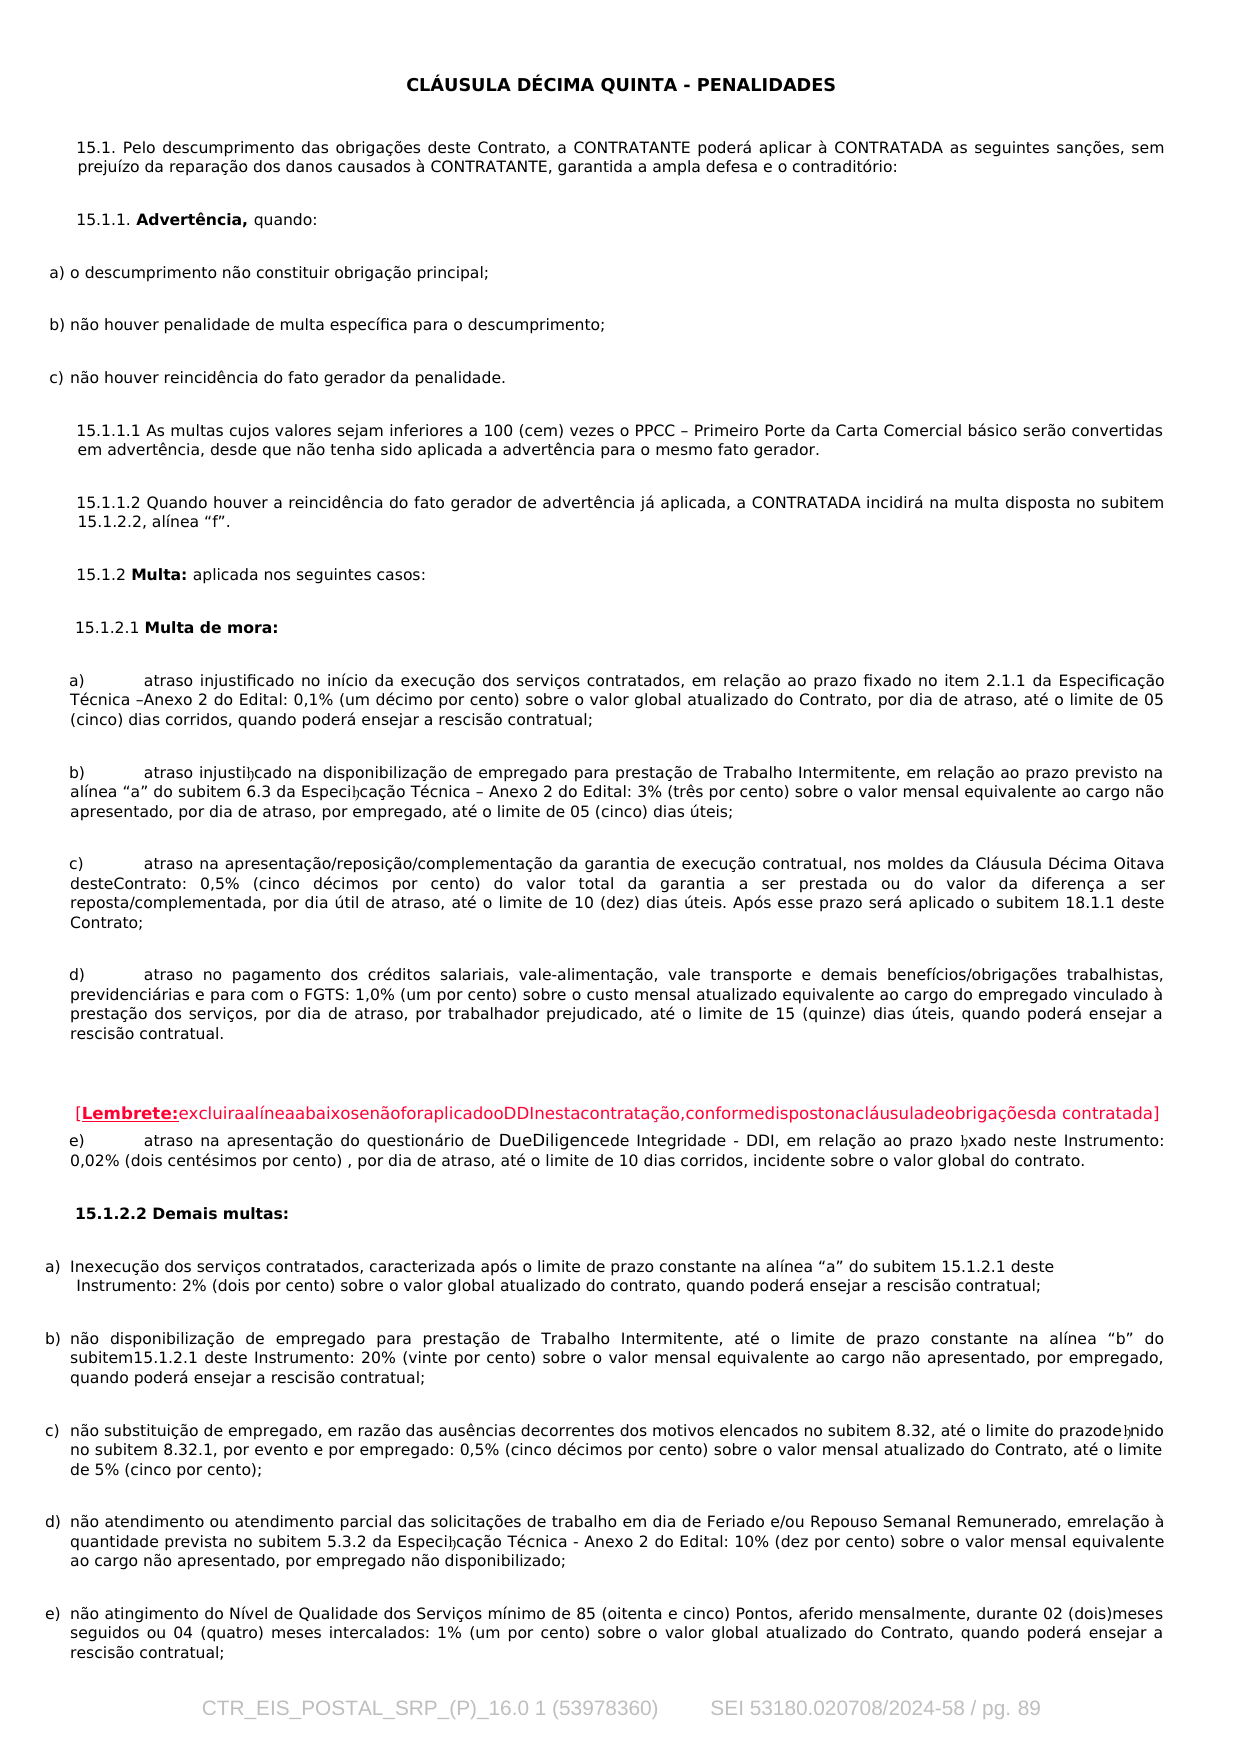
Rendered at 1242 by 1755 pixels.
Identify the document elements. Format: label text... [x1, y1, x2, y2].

list atraso injustificado no início da execução dos serviços contratados, em relação ao prazo fixado no item 2.1.1 da Especificação Técnica –Anexo 2 do Edital: 0,1% (um décimo por cento) sobre o valor global atualizado do Contrato, por dia de atraso, até o limite de 05 (cinco) dias corridos, quando poderá ensejar a rescisão contratual; [69, 672, 1166, 729]
list não disponibilização de empregado para prestação de Trabalho Intermitente, até o limite de prazo constante na alínea “b” do subitem15.1.2.1 deste Instrumento: 20% (vinte por cento) sobre o valor mensal equivalente ao cargo não apresentado, por empregado, quando poderá ensejar a rescisão contratual; [45, 1330, 1166, 1387]
text Instrumento: 2% (dois por cento) sobre o valor global atualizado do contrato, quando poderá ensejar a rescisão contratual; [76, 1277, 1166, 1295]
list não substituição de empregado, em razão das ausências decorrentes dos motivos elencados no subitem 8.32, até o limite do prazodenido no subitem 8.32.1, por evento e por empregado: 0,5% (cinco décimos por cento) sobre o valor mensal atualizado do Contrato, até o limite de 5% (cinco por cento); [45, 1422, 1166, 1479]
list não atendimento ou atendimento parcial das solicitações de trabalho em dia de Feriado e/ou Repouso Semanal Remunerado, emrelação à quantidade prevista no subitem 5.3.2 da Especicação Técnica - Anexo 2 do Edital: 10% (dez por cento) sobre o valor mensal equivalente ao cargo não apresentado, por empregado não disponibilizado; [45, 1513, 1166, 1570]
list o descumprimento não constituir obrigação principal; [49, 263, 1166, 282]
list atraso no pagamento dos créditos salariais, vale-alimentação, vale transporte e demais benefícios/obrigações trabalhistas, previdenciárias e para com o FGTS: 1,0% (um por cento) sobre o custo mensal atualizado equivalente ao cargo do empregado vinculado à prestação dos serviços, por dia de atraso, por trabalhador prejudicado, até o limite de 15 (quinze) dias úteis, quando poderá ensejar a rescisão contratual. [69, 966, 1166, 1043]
text 15.1.1. Advertência, quando: [76, 211, 1166, 229]
text 15.1.2 Multa: aplicada nos seguintes casos: [76, 566, 1166, 584]
text 15.1. Pelo descumprimento das obrigações deste Contrato, a CONTRATANTE poderá aplicar à CONTRATADA as seguintes sanções, sem prejuízo da reparação dos danos causados à CONTRATANTE, garantida a ampla defesa e o contraditório: [76, 139, 1166, 176]
subtitle CLÁUSULA DÉCIMA QUINTA - PENALIDADES [71, 75, 1171, 96]
text 15.1.1.2 Quando houver a reincidência do fato gerador de advertência já aplicada, a CONTRATADA incidirá na multa disposta no subitem 15.1.2.2, alínea “f”. [76, 494, 1166, 532]
list Inexecução dos serviços contratados, caracterizada após o limite de prazo constante na alínea “a” do subitem 15.1.2.1 deste [45, 1258, 1166, 1276]
list atraso na apresentação/reposição/complementação da garantia de execução contratual, nos moldes da Cláusula Décima Oitava desteContrato: 0,5% (cinco décimos por cento) do valor total da garantia a ser prestada ou do valor da diferença a ser reposta/complementada, por dia útil de atraso, até o limite de 10 (dez) dias úteis. Após esse prazo será aplicado o subitem 18.1.1 deste Contrato; [69, 855, 1166, 932]
list não atingimento do Nível de Qualidade dos Serviços mínimo de 85 (oitenta e cinco) Pontos, aferido mensalmente, durante 02 (dois)meses seguidos ou 04 (quatro) meses intercalados: 1% (um por cento) sobre o valor global atualizado do Contrato, quando poderá ensejar a rescisão contratual; [45, 1605, 1166, 1662]
text 15.1.1.1 As multas cujos valores sejam inferiores a 100 (cem) vezes o PPCC – Primeiro Porte da Carta Comercial básico serão convertidas em advertência, desde que não tenha sido aplicada a advertência para o mesmo fato gerador. [76, 422, 1166, 459]
list não houver reincidência do fato gerador da penalidade. [49, 369, 1166, 387]
text [Lembrete:excluiraalíneaabaixosenãoforaplicadooDDInestacontratação,conformedispostonacláusuladeobrigaçõesda contratada] [75, 1104, 1172, 1123]
text 15.1.2.1 Multa de mora: [75, 619, 1172, 637]
text 15.1.2.2 Demais multas: [75, 1204, 1172, 1223]
list atraso na apresentação do questionário de DueDiligencede Integridade - DDI, em relação ao prazo xado neste Instrumento: 0,02% (dois centésimos por cento) , por dia de atraso, até o limite de 10 dias corridos, incidente sobre o valor global do contrato. [69, 1131, 1166, 1170]
list atraso injusticado na disponibilização de empregado para prestação de Trabalho Intermitente, em relação ao prazo previsto na alínea “a” do subitem 6.3 da Especicação Técnica – Anexo 2 do Edital: 3% (três por cento) sobre o valor mensal equivalente ao cargo não apresentado, por dia de atraso, por empregado, até o limite de 05 (cinco) dias úteis; [69, 763, 1166, 821]
list não houver penalidade de multa específica para o descumprimento; [49, 316, 1166, 334]
